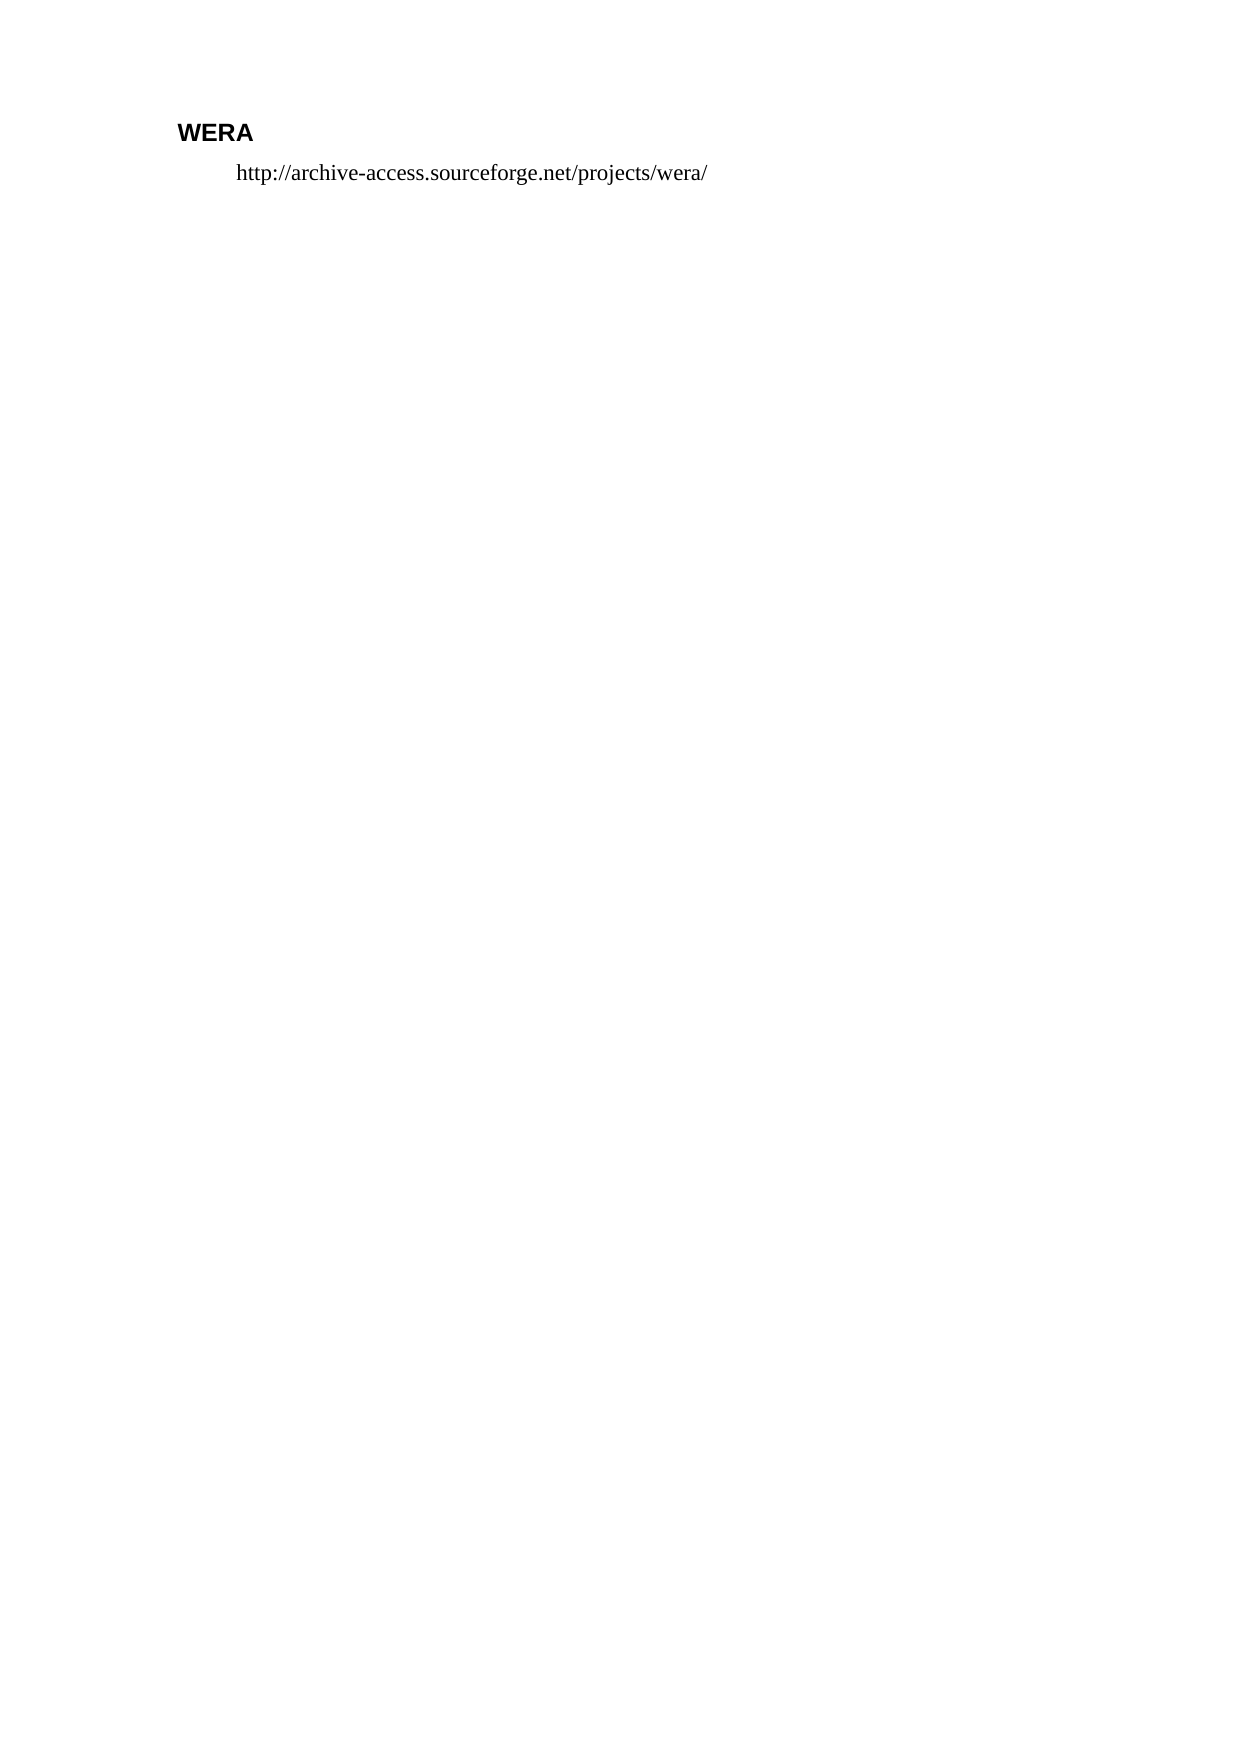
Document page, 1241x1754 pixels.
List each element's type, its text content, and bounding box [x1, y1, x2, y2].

subtitle WERA [177, 118, 1122, 147]
text http://archive-access.sourceforge.net/projects/wera/ [177, 159, 1122, 186]
